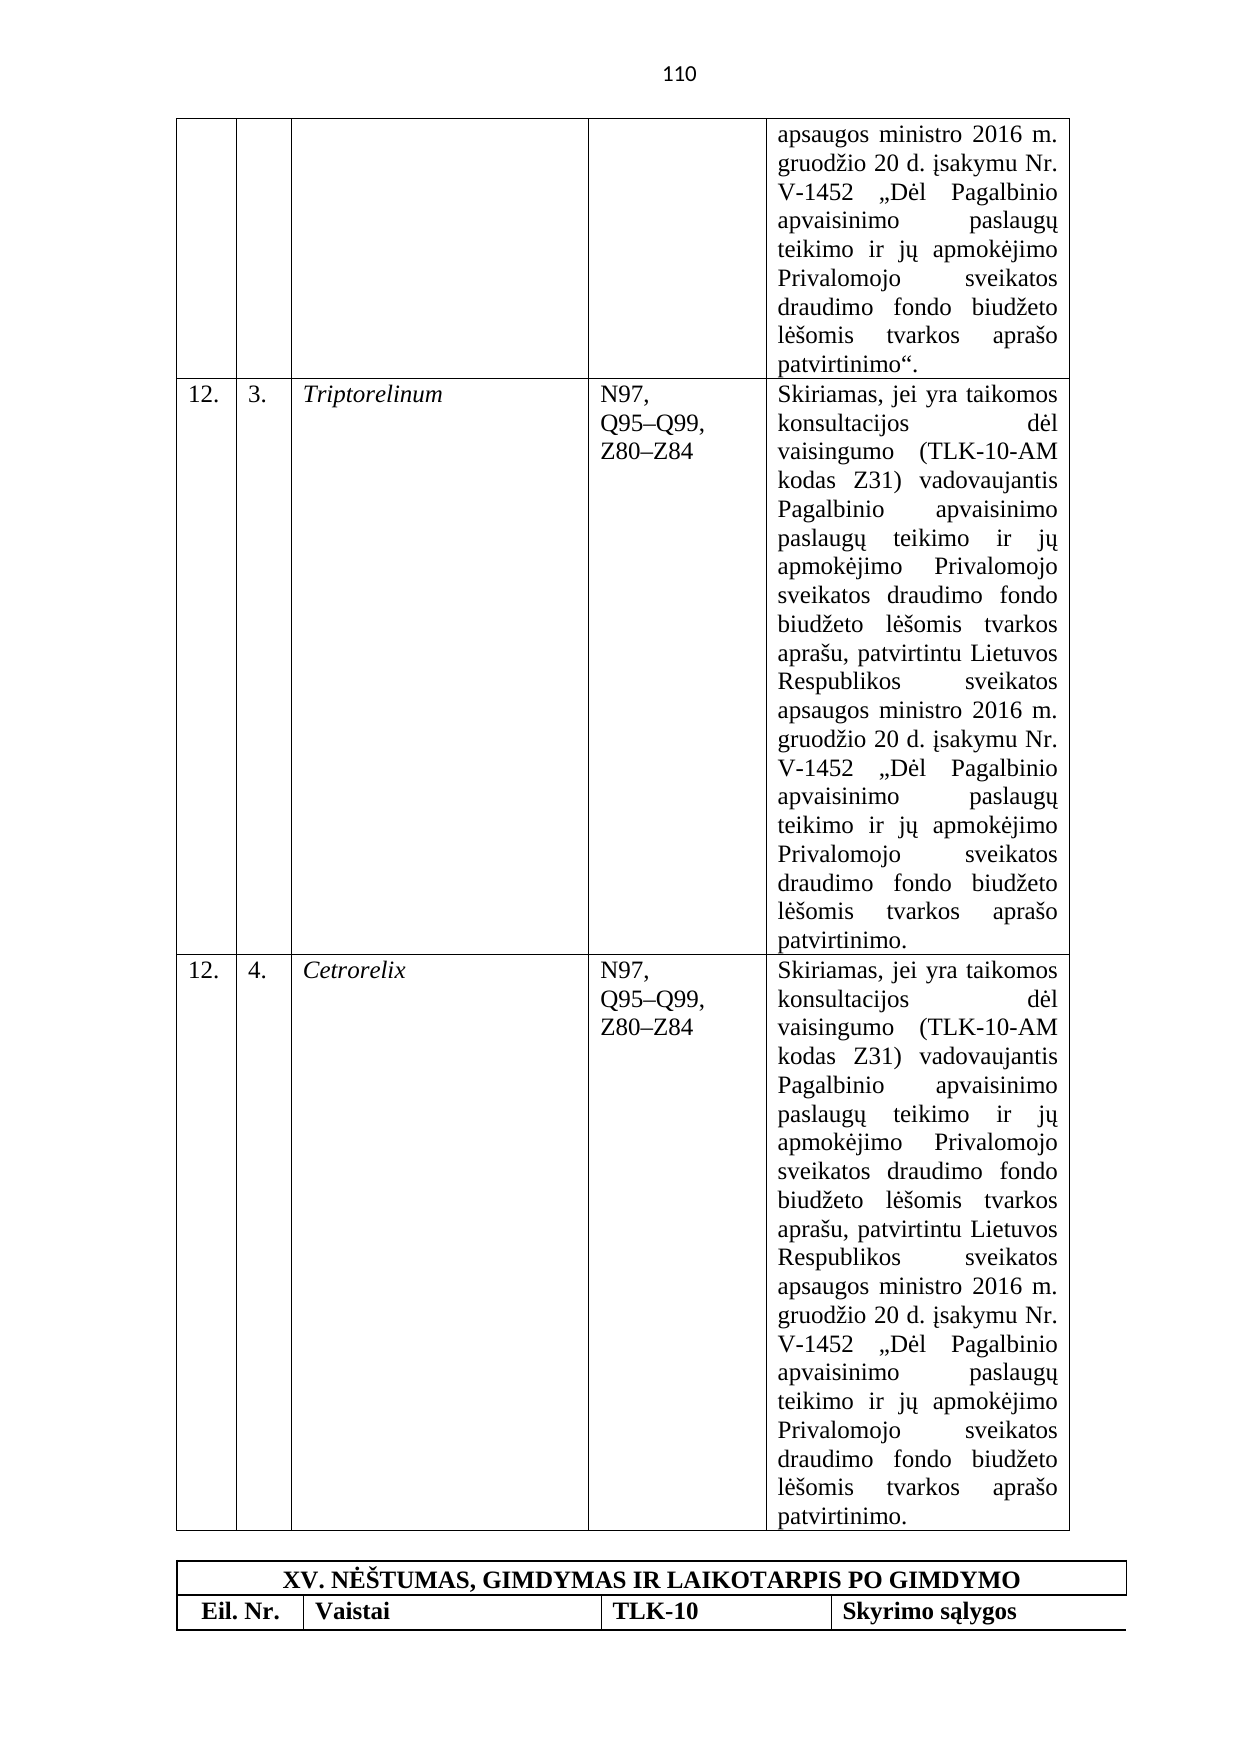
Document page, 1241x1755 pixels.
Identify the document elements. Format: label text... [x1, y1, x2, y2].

table_cell TLK-10 [602, 1596, 831, 1628]
table_cell [1074, 118, 1079, 378]
table_cell [589, 119, 766, 378]
table_cell [1088, 378, 1093, 954]
table_cell [1093, 378, 1099, 954]
table_cell Skiriamas, jei yra taikomos konsultacijos dėl vaisingumo (TLK-10-AM kodas Z31) vadovaujantis Pagalbinio apvaisinimo paslaugų teikimo ir jų apmokėjimo Privalomojo sveikatos draudimo fondo biudžeto lėšomis tvarkos aprašu, patvirtintu Lietuvos Respublikos sveikatos apsaugos ministro 2016 m. gruodžio 20 d. įsakymu Nr. V-1452 „Dėl Pagalbinio apvaisinimo paslaugų teikimo ir jų apmokėjimo Privalomojo sveikatos draudimo fondo biudžeto lėšomis tvarkos aprašo patvirtinimo. [767, 955, 1069, 1530]
table_cell Vaistai [304, 1596, 601, 1628]
table_cell [1074, 954, 1079, 1530]
table_cell 12. [177, 955, 236, 1530]
table_cell [1093, 118, 1099, 378]
table_cell [1103, 118, 1109, 378]
table_cell [1088, 954, 1093, 1530]
table_cell [1084, 954, 1088, 1530]
table_cell [1109, 378, 1123, 954]
table_cell 4. [237, 955, 291, 1530]
table_cell [1099, 118, 1103, 378]
table_cell [177, 119, 236, 378]
table_cell [1084, 378, 1088, 954]
table_cell [1079, 954, 1083, 1530]
table_cell [1084, 118, 1088, 378]
table_cell [237, 119, 291, 378]
table_cell [1074, 378, 1079, 954]
table_cell [1099, 378, 1103, 954]
table_cell [1109, 118, 1123, 378]
table_cell apsaugos ministro 2016 m. gruodžio 20 d. įsakymu Nr. V-1452 „Dėl Pagalbinio apvaisinimo paslaugų teikimo ir jų apmokėjimo Privalomojo sveikatos draudimo fondo biudžeto lėšomis tvarkos aprašo patvirtinimo“. [767, 119, 1069, 378]
table_cell Cetrorelix [292, 955, 588, 1530]
table_cell [1093, 954, 1099, 1530]
table_cell [1079, 378, 1083, 954]
table_cell [292, 119, 588, 378]
table_cell [1099, 954, 1103, 1530]
table_cell Skyrimo sąlygos [832, 1596, 1126, 1628]
table_cell Triptorelinum [292, 379, 588, 954]
table_header XV. NĖŠTUMAS, GIMDYMAS IR LAIKOTARPIS PO GIMDYMO [178, 1562, 1126, 1594]
table_cell 12. [177, 379, 236, 954]
table_cell N97, Q95–Q99, Z80–Z84 [589, 955, 766, 1530]
table_cell [1088, 118, 1093, 378]
table_cell [1109, 954, 1123, 1530]
table_cell [1103, 954, 1109, 1530]
table_cell [1103, 378, 1109, 954]
table_cell 3. [237, 379, 291, 954]
table_cell N97, Q95–Q99, Z80–Z84 [589, 379, 766, 954]
table_cell Skiriamas, jei yra taikomos konsultacijos dėl vaisingumo (TLK-10-AM kodas Z31) vadovaujantis Pagalbinio apvaisinimo paslaugų teikimo ir jų apmokėjimo Privalomojo sveikatos draudimo fondo biudžeto lėšomis tvarkos aprašu, patvirtintu Lietuvos Respublikos sveikatos apsaugos ministro 2016 m. gruodžio 20 d. įsakymu Nr. V-1452 „Dėl Pagalbinio apvaisinimo paslaugų teikimo ir jų apmokėjimo Privalomojo sveikatos draudimo fondo biudžeto lėšomis tvarkos aprašo patvirtinimo. [767, 379, 1069, 954]
table_cell [1079, 118, 1083, 378]
table_cell Eil. Nr. [178, 1596, 303, 1628]
